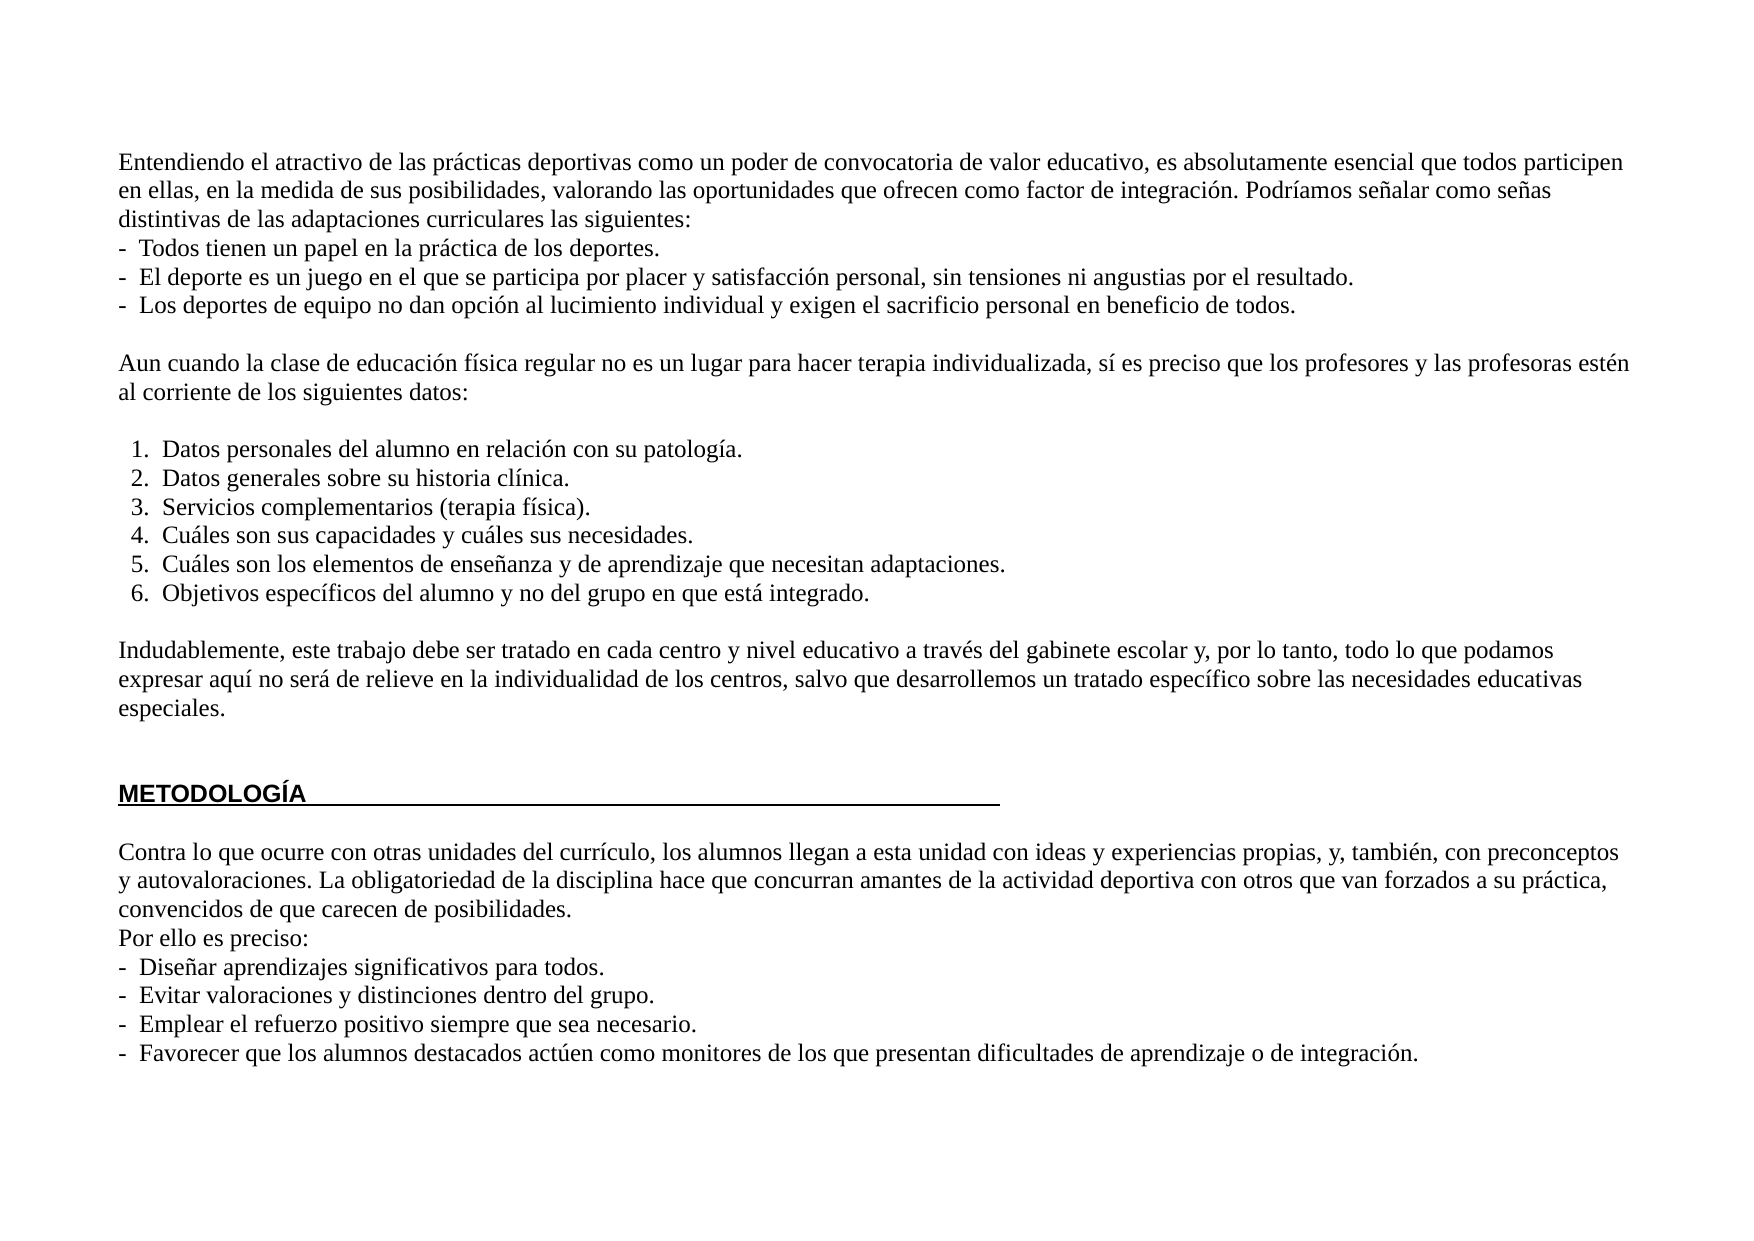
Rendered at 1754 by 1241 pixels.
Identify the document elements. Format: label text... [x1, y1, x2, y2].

text Indudablemente, este trabajo debe ser tratado en cada centro y nivel educativo a través del gabinete escolar y, por lo tanto, todo lo que podamos expresar aquí no será de relieve en la individualidad de los centros, salvo que desarrollemos un tratado específico sobre las necesidades educativas especiales. [118, 636, 1636, 722]
text Aun cuando la clase de educación física regular no es un lugar para hacer terapia individualizada, sí es preciso que los profesores y las profesoras estén al corriente de los siguientes datos: [118, 348, 1636, 406]
text Por ello es preciso: [118, 923, 1636, 952]
text - Diseñar aprendizajes significativos para todos. [118, 952, 1636, 981]
text - El deporte es un juego en el que se participa por placer y satisfacción personal, sin tensiones ni angustias por el resultado. [118, 262, 1636, 291]
text 4. Cuáles son sus capacidades y cuáles sus necesidades. [118, 521, 1636, 549]
text - Emplear el refuerzo positivo siempre que sea necesario. [118, 1009, 1636, 1038]
text 5. Cuáles son los elementos de enseñanza y de aprendizaje que necesitan adaptaciones. [118, 549, 1636, 578]
text - Los deportes de equipo no dan opción al lucimiento individual y exigen el sacrificio personal en beneficio de todos. [118, 291, 1636, 319]
text - Evitar valoraciones y distinciones dentro del grupo. [118, 981, 1636, 1009]
text Contra lo que ocurre con otras unidades del currículo, los alumnos llegan a esta unidad con ideas y experiencias propias, y, también, con preconceptos y autovaloraciones. La obligatoriedad de la disciplina hace que concurran amantes de la actividad deportiva con otros que van forzados a su práctica, convencidos de que carecen de posibilidades. [118, 837, 1636, 923]
text - Favorecer que los alumnos destacados actúen como monitores de los que presentan dificultades de aprendizaje o de integración. [118, 1038, 1636, 1067]
text - Todos tienen un papel en la práctica de los deportes. [118, 233, 1636, 262]
text 1. Datos personales del alumno en relación con su patología. [118, 434, 1636, 463]
text Entendiendo el atractivo de las prácticas deportivas como un poder de convocatoria de valor educativo, es absolutamente esencial que todos participen en ellas, en la medida de sus posibilidades, valorando las oportunidades que ofrecen como factor de integración. Podríamos señalar como señas distintivas de las adaptaciones curriculares las siguientes: [118, 147, 1636, 233]
text 3. Servicios complementarios (terapia física). [118, 492, 1636, 521]
text 2. Datos generales sobre su historia clínica. [118, 463, 1636, 492]
text METODOLOGÍA [118, 779, 1636, 808]
text 6. Objetivos específicos del alumno y no del grupo en que está integrado. [118, 578, 1636, 607]
